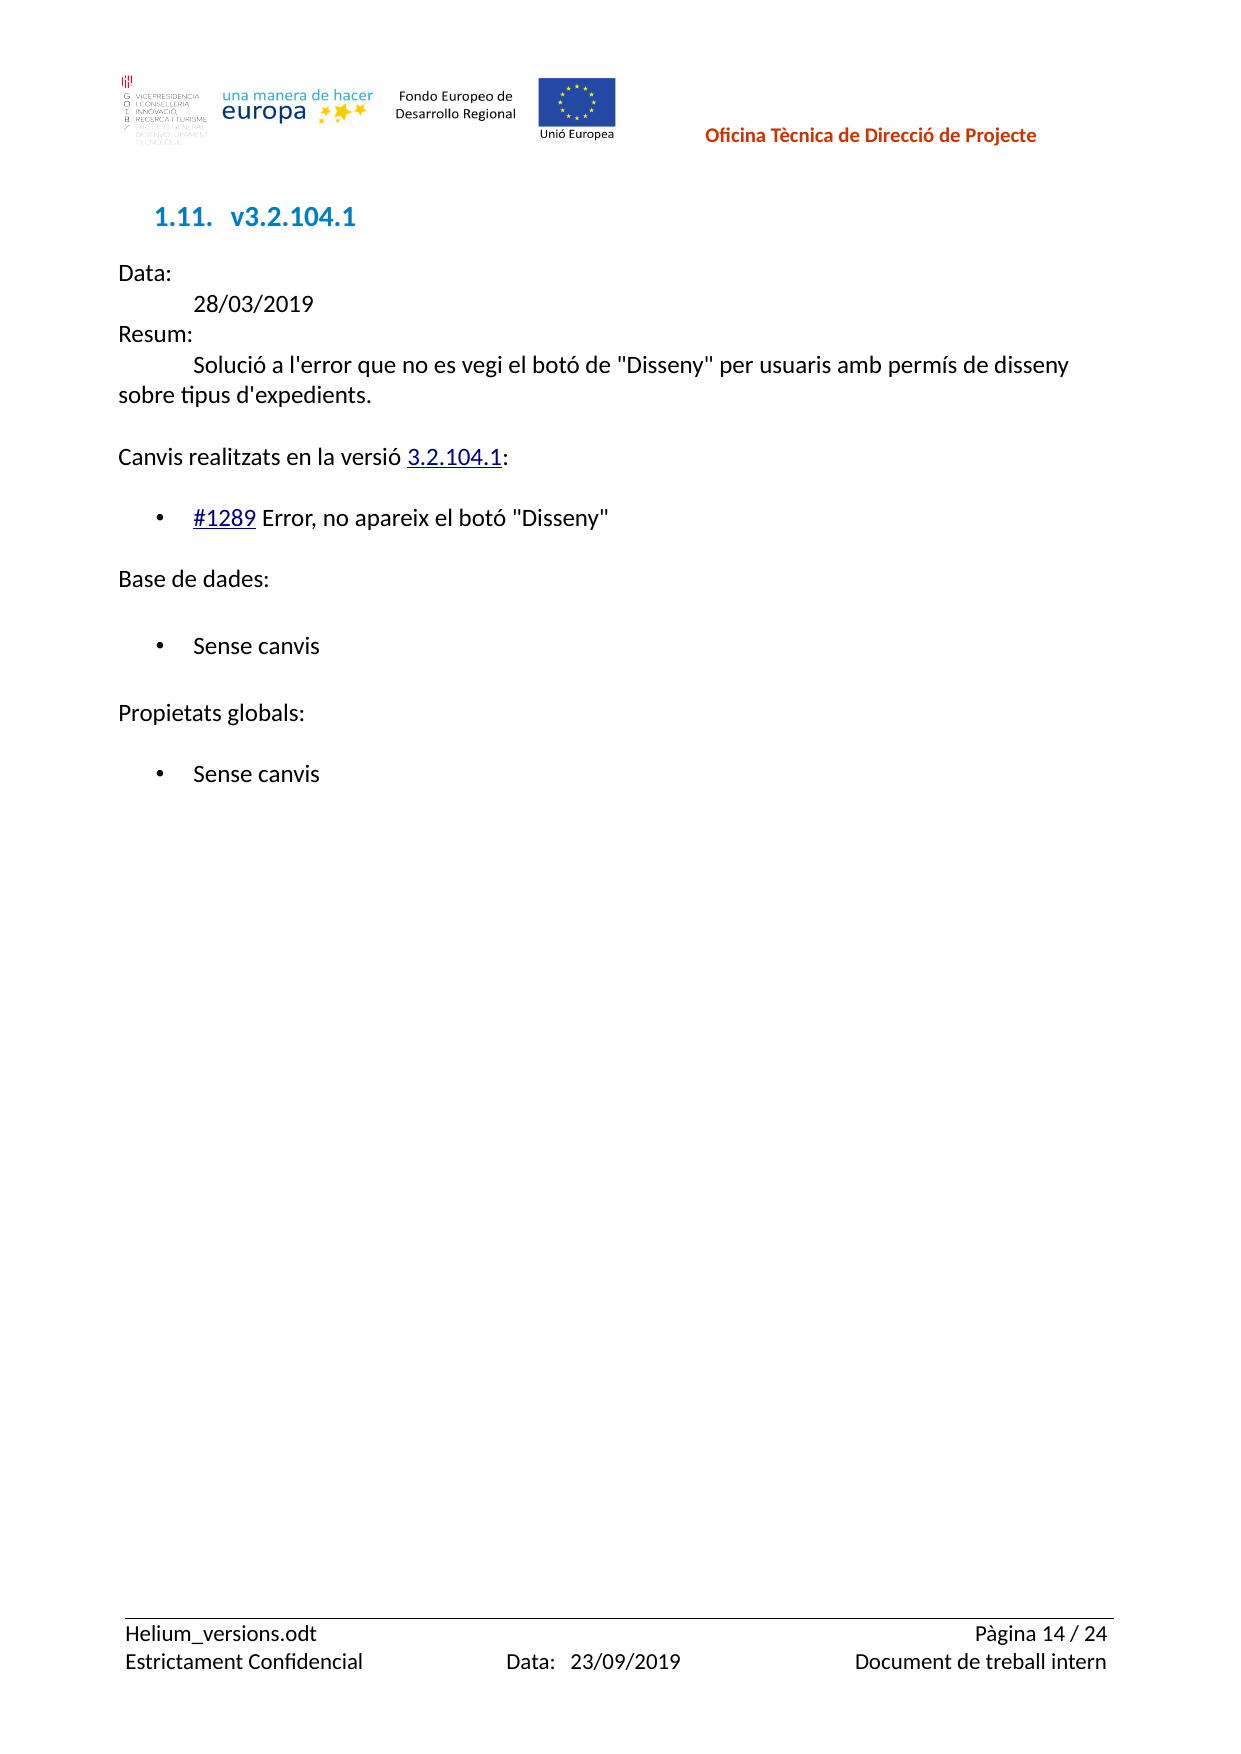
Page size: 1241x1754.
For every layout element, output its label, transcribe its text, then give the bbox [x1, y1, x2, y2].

subtitle v3.2.104.1 [153, 198, 1122, 234]
list #1289 Error, no apareix el botó "Disseny" [156, 502, 1122, 532]
picture [219, 73, 621, 147]
picture [118, 73, 213, 147]
text Resum: [118, 319, 1122, 349]
list Sense canvis [156, 630, 1122, 660]
text Solució a l'error que no es vegi el botó de "Disseny" per usuaris amb permís de disseny sobre tipus d'expedients. [118, 349, 1122, 410]
list Sense canvis [156, 758, 1122, 788]
text Propietats globals: [118, 697, 1122, 727]
text 28/03/2019 [118, 288, 1122, 319]
text Canvis realitzats en la versió 3.2.104.1: [118, 441, 1122, 471]
text Data: [118, 258, 1122, 288]
text Base de dades: [118, 563, 1122, 593]
